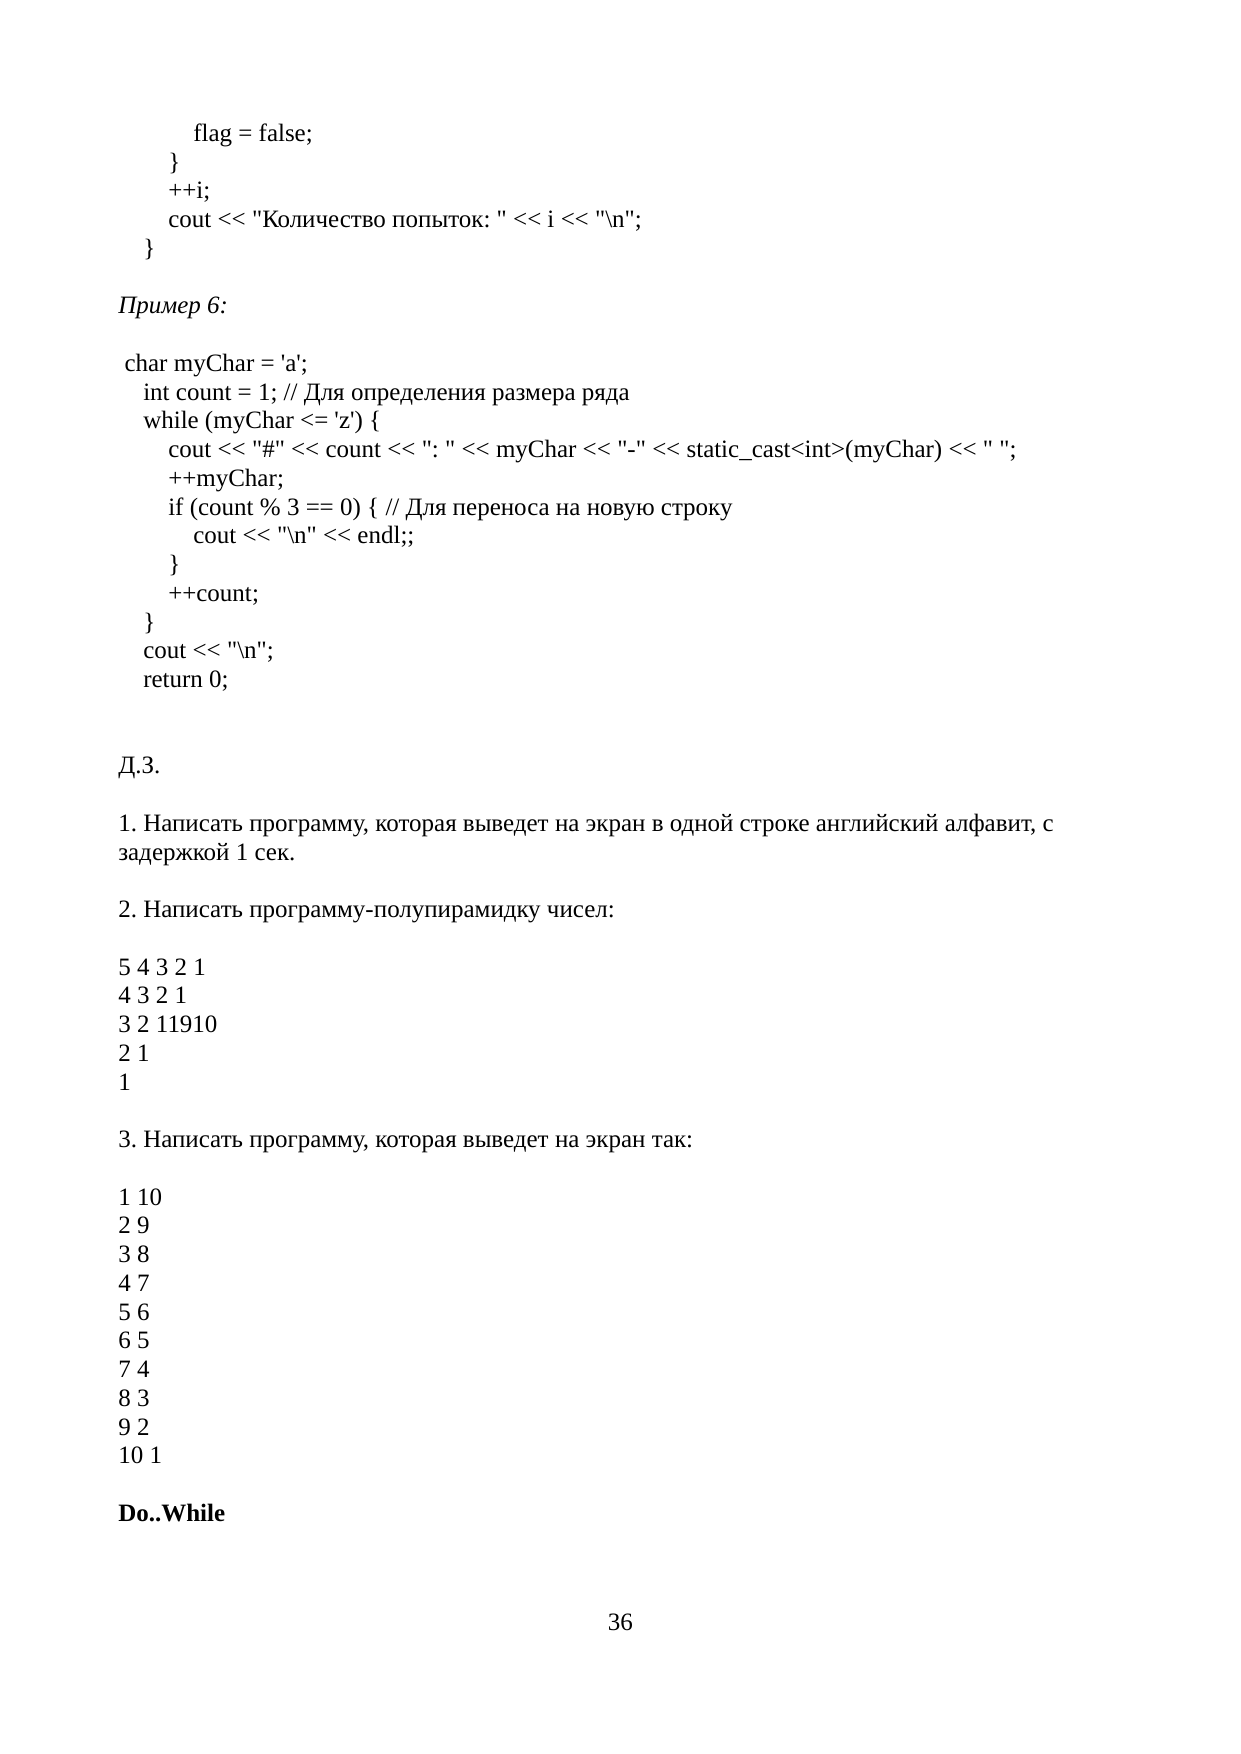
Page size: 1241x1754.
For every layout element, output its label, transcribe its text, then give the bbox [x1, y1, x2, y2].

text Д.З. [118, 751, 1122, 779]
text 10 1 [118, 1441, 1122, 1469]
text flag = false; [118, 118, 1122, 147]
text if (count % 3 == 0) { // Для переноса на новую строку [118, 492, 1122, 521]
text 7 4 [118, 1354, 1122, 1383]
text 4 7 [118, 1268, 1122, 1297]
text 8 3 [118, 1383, 1122, 1412]
text } [118, 233, 1122, 262]
text 5 4 3 2 1 [118, 952, 1122, 981]
text 6 5 [118, 1326, 1122, 1354]
text Do..While [118, 1498, 1122, 1527]
text cout << "#" << count << ": " << myChar << "-" << static_cast<int>(myChar) << " "; [118, 434, 1122, 463]
text int count = 1; // Для определения размера ряда [118, 377, 1122, 406]
text 3. Написать программу, которая выведет на экран так: [118, 1124, 1122, 1153]
text 1 10 [118, 1182, 1122, 1211]
text 2. Написать программу-полупирамидку чисел: [118, 894, 1122, 923]
text ++count; [118, 578, 1122, 607]
text ++myChar; [118, 463, 1122, 492]
text } [118, 147, 1122, 176]
text 5 6 [118, 1297, 1122, 1326]
text cout << "Количество попыток: " << i << "\n"; [118, 204, 1122, 233]
text while (myChar <= 'z') { [118, 406, 1122, 434]
text 2 1 [118, 1038, 1122, 1067]
text cout << "\n"; [118, 636, 1122, 664]
text } [118, 607, 1122, 636]
text 1 [118, 1067, 1122, 1096]
text cout << "\n" << endl;; [118, 521, 1122, 549]
text 4 3 2 1 [118, 981, 1122, 1009]
text 3 8 [118, 1239, 1122, 1268]
text Пример 6: [118, 291, 1122, 319]
text 9 2 [118, 1412, 1122, 1441]
text } [118, 549, 1122, 578]
text return 0; [118, 664, 1122, 693]
text char myChar = 'a'; [118, 348, 1122, 377]
text ++i; [118, 176, 1122, 204]
text 1. Написать программу, которая выведет на экран в одной строке английский алфавит, с задержкой 1 сек. [118, 808, 1122, 866]
text 3 2 11910 [118, 1009, 1122, 1038]
text 2 9 [118, 1211, 1122, 1239]
